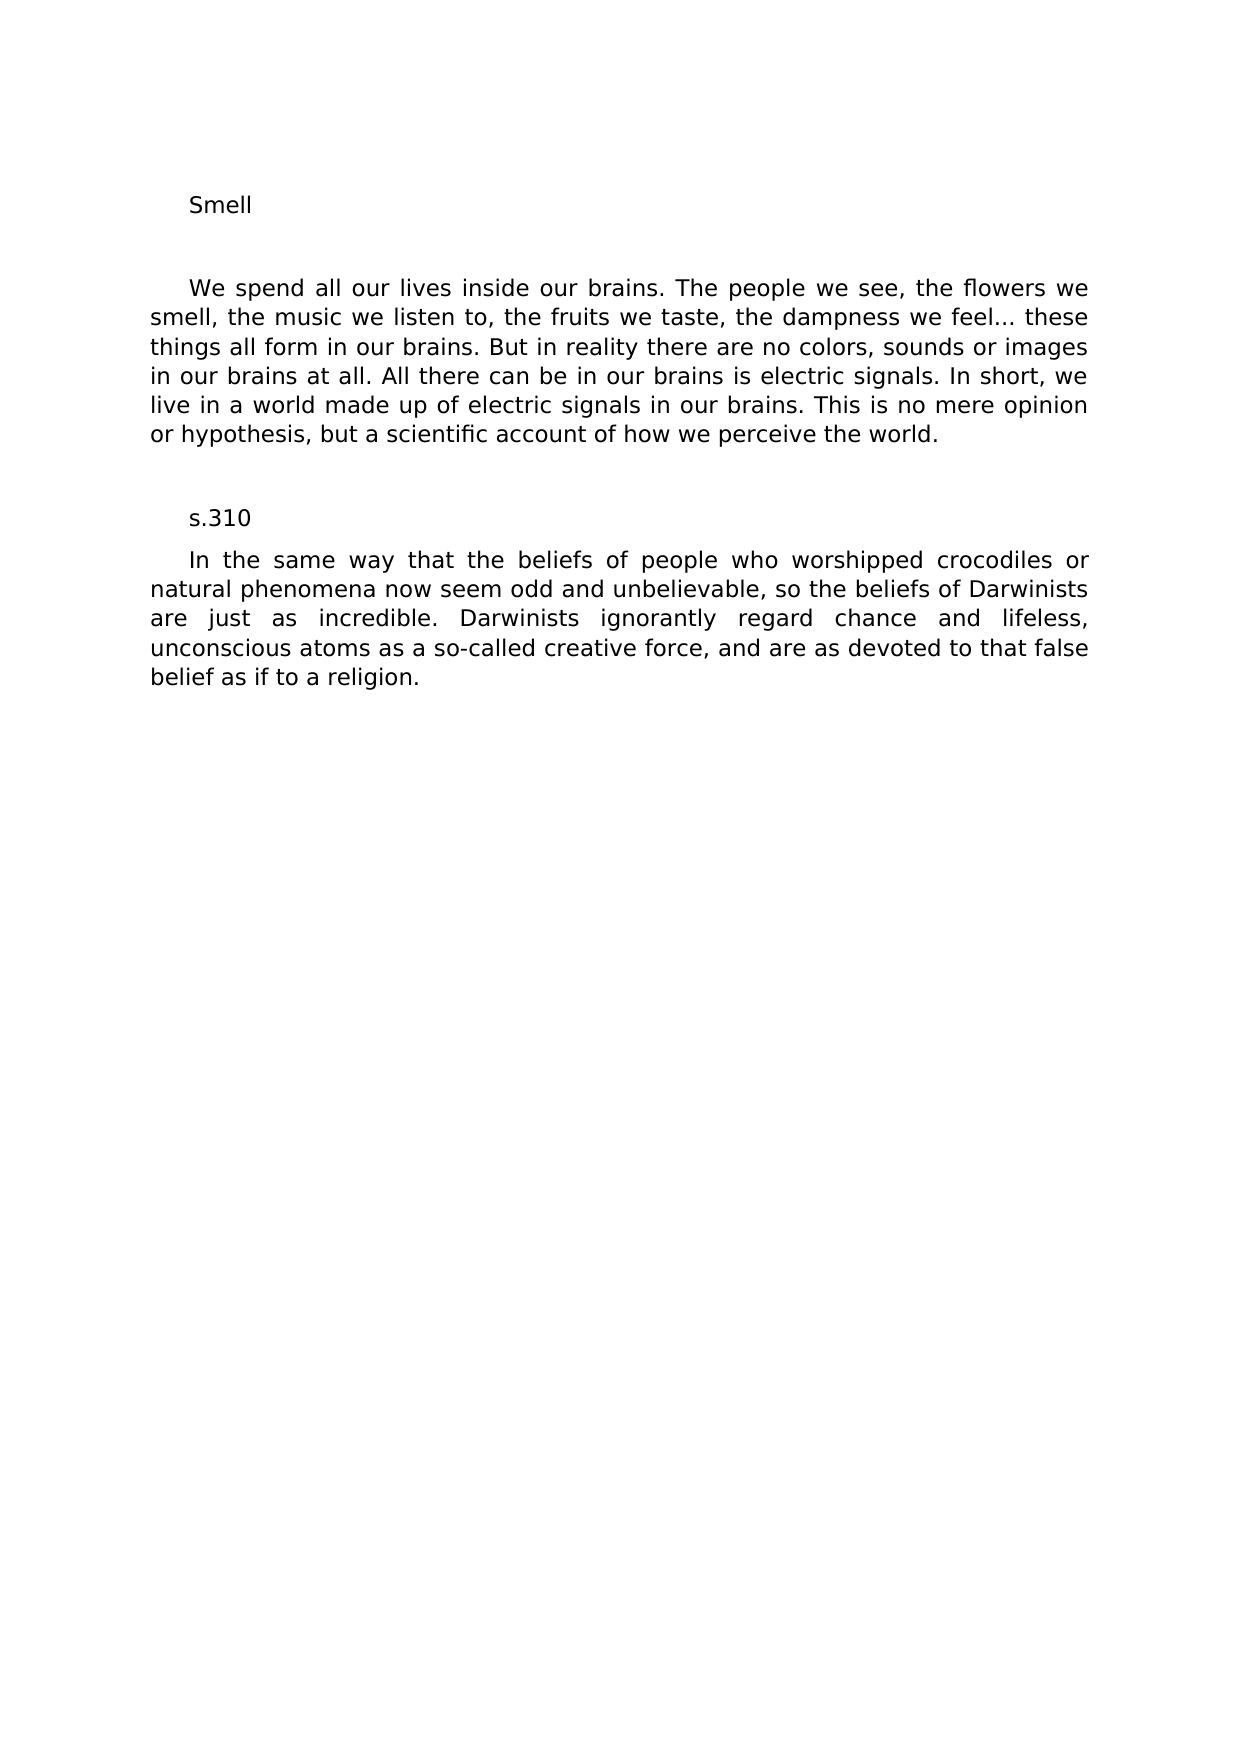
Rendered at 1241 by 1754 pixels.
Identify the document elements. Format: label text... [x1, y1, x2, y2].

text s.310 [150, 505, 1090, 532]
text We spend all our lives inside our brains. The people we see, the flowers we smell, the music we listen to, the fruits we taste, the dampness we feel... these things all form in our brains. But in reality there are no colors, sounds or images in our brains at all. All there can be in our brains is electric signals. In short, we live in a world made up of electric signals in our brains. This is no mere opinion or hypothesis, but a scientific account of how we perceive the world. [150, 275, 1090, 448]
text Smell [150, 192, 1090, 218]
text In the same way that the beliefs of people who worshipped crocodiles or natural phenomena now seem odd and unbelievable, so the beliefs of Darwinists are just as incredible. Darwinists ignorantly regard chance and lifeless, unconscious atoms as a so-called creative force, and are as devoted to that false belief as if to a religion. [150, 547, 1090, 691]
